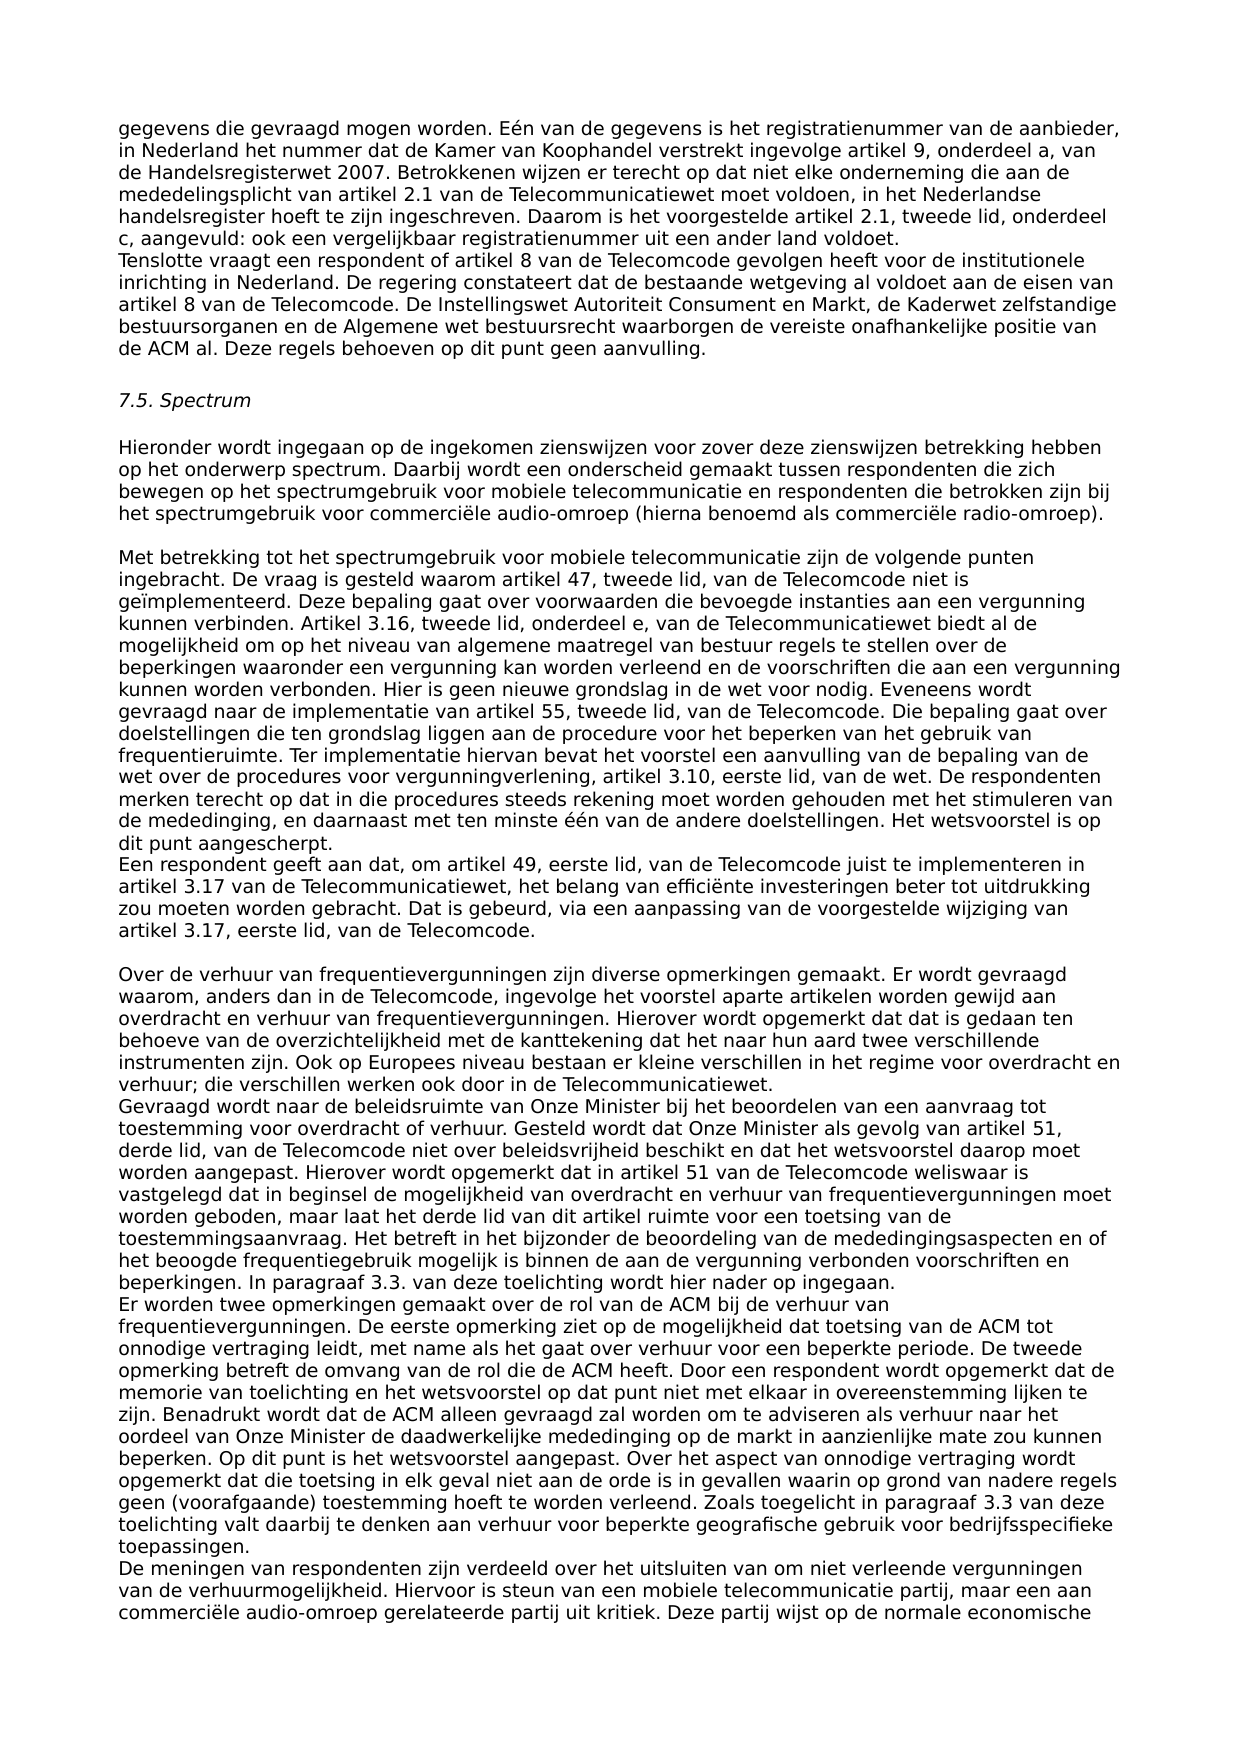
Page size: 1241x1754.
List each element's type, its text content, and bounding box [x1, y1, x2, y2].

text Tenslotte vraagt een respondent of artikel 8 van de Telecomcode gevolgen heeft voor de institutionele inrichting in Nederland. De regering constateert dat de bestaande wetgeving al voldoet aan de eisen van artikel 8 van de Telecomcode. De Instellingswet Autoriteit Consument en Markt, de Kaderwet zelfstandige bestuursorganen en de Algemene wet bestuursrecht waarborgen de vereiste onafhankelijke positie van de ACM al. Deze regels behoeven op dit punt geen aanvulling. [118, 250, 1122, 360]
text Er worden twee opmerkingen gemaakt over de rol van de ACM bij de verhuur van frequentievergunningen. De eerste opmerking ziet op de mogelijkheid dat toetsing van de ACM tot onnodige vertraging leidt, met name als het gaat over verhuur voor een beperkte periode. De tweede opmerking betreft de omvang van de rol die de ACM heeft. Door een respondent wordt opgemerkt dat de memorie van toelichting en het wetsvoorstel op dat punt niet met elkaar in overeenstemming lijken te zijn. Benadrukt wordt dat de ACM alleen gevraagd zal worden om te adviseren als verhuur naar het oordeel van Onze Minister de daadwerkelijke mededinging op de markt in aanzienlijke mate zou kunnen beperken. Op dit punt is het wetsvoorstel aangepast. Over het aspect van onnodige vertraging wordt opgemerkt dat die toetsing in elk geval niet aan de orde is in gevallen waarin op grond van nadere regels geen (voorafgaande) toestemming hoeft te worden verleend. Zoals toegelicht in paragraaf 3.3 van deze toelichting valt daarbij te denken aan verhuur voor beperkte geografische gebruik voor bedrijfsspecifieke toepassingen. [118, 1294, 1122, 1558]
text gegevens die gevraagd mogen worden. Eén van de gegevens is het registratienummer van de aanbieder, in Nederland het nummer dat de Kamer van Koophandel verstrekt ingevolge artikel 9, onderdeel a, van de Handelsregisterwet 2007. Betrokkenen wijzen er terecht op dat niet elke onderneming die aan de mededelingsplicht van artikel 2.1 van de Telecommunicatiewet moet voldoen, in het Nederlandse handelsregister hoeft te zijn ingeschreven. Daarom is het voorgestelde artikel 2.1, tweede lid, onderdeel c, aangevuld: ook een vergelijkbaar registratienummer uit een ander land voldoet. [118, 118, 1122, 250]
text Met betrekking tot het spectrumgebruik voor mobiele telecommunicatie zijn de volgende punten ingebracht. De vraag is gesteld waarom artikel 47, tweede lid, van de Telecomcode niet is geïmplementeerd. Deze bepaling gaat over voorwaarden die bevoegde instanties aan een vergunning kunnen verbinden. Artikel 3.16, tweede lid, onderdeel e, van de Telecommunicatiewet biedt al de mogelijkheid om op het niveau van algemene maatregel van bestuur regels te stellen over de beperkingen waaronder een vergunning kan worden verleend en de voorschriften die aan een vergunning kunnen worden verbonden. Hier is geen nieuwe grondslag in de wet voor nodig. Eveneens wordt gevraagd naar de implementatie van artikel 55, tweede lid, van de Telecomcode. Die bepaling gaat over doelstellingen die ten grondslag liggen aan de procedure voor het beperken van het gebruik van frequentieruimte. Ter implementatie hiervan bevat het voorstel een aanvulling van de bepaling van de wet over de procedures voor vergunningverlening, artikel 3.10, eerste lid, van de wet. De respondenten merken terecht op dat in die procedures steeds rekening moet worden gehouden met het stimuleren van de mededinging, en daarnaast met ten minste één van de andere doelstellingen. Het wetsvoorstel is op dit punt aangescherpt. [118, 547, 1122, 854]
text De meningen van respondenten zijn verdeeld over het uitsluiten van om niet verleende vergunningen van de verhuurmogelijkheid. Hiervoor is steun van een mobiele telecommunicatie partij, maar een aan commerciële audio-omroep gerelateerde partij uit kritiek. Deze partij wijst op de normale economische [118, 1558, 1122, 1623]
text Hieronder wordt ingegaan op de ingekomen zienswijzen voor zover deze zienswijzen betrekking hebben op het onderwerp spectrum. Daarbij wordt een onderscheid gemaakt tussen respondenten die zich bewegen op het spectrumgebruik voor mobiele telecommunicatie en respondenten die betrokken zijn bij het spectrumgebruik voor commerciële audio-omroep (hierna benoemd als commerciële radio-omroep). [118, 437, 1122, 525]
text Gevraagd wordt naar de beleidsruimte van Onze Minister bij het beoordelen van een aanvraag tot toestemming voor overdracht of verhuur. Gesteld wordt dat Onze Minister als gevolg van artikel 51, derde lid, van de Telecomcode niet over beleidsvrijheid beschikt en dat het wetsvoorstel daarop moet worden aangepast. Hierover wordt opgemerkt dat in artikel 51 van de Telecomcode weliswaar is vastgelegd dat in beginsel de mogelijkheid van overdracht en verhuur van frequentievergunningen moet worden geboden, maar laat het derde lid van dit artikel ruimte voor een toetsing van de toestemmingsaanvraag. Het betreft in het bijzonder de beoordeling van de mededingingsaspecten en of het beoogde frequentiegebruik mogelijk is binnen de aan de vergunning verbonden voorschriften en beperkingen. In paragraaf 3.3. van deze toelichting wordt hier nader op ingegaan. [118, 1096, 1122, 1294]
subtitle 7.5. Spectrum [118, 390, 1122, 412]
text Over de verhuur van frequentievergunningen zijn diverse opmerkingen gemaakt. Er wordt gevraagd waarom, anders dan in de Telecomcode, ingevolge het voorstel aparte artikelen worden gewijd aan overdracht en verhuur van frequentievergunningen. Hierover wordt opgemerkt dat dat is gedaan ten behoeve van de overzichtelijkheid met de kanttekening dat het naar hun aard twee verschillende instrumenten zijn. Ook op Europees niveau bestaan er kleine verschillen in het regime voor overdracht en verhuur; die verschillen werken ook door in de Telecommunicatiewet. [118, 964, 1122, 1096]
text Een respondent geeft aan dat, om artikel 49, eerste lid, van de Telecomcode juist te implementeren in artikel 3.17 van de Telecommunicatiewet, het belang van efficiënte investeringen beter tot uitdrukking zou moeten worden gebracht. Dat is gebeurd, via een aanpassing van de voorgestelde wijziging van artikel 3.17, eerste lid, van de Telecomcode. [118, 854, 1122, 942]
